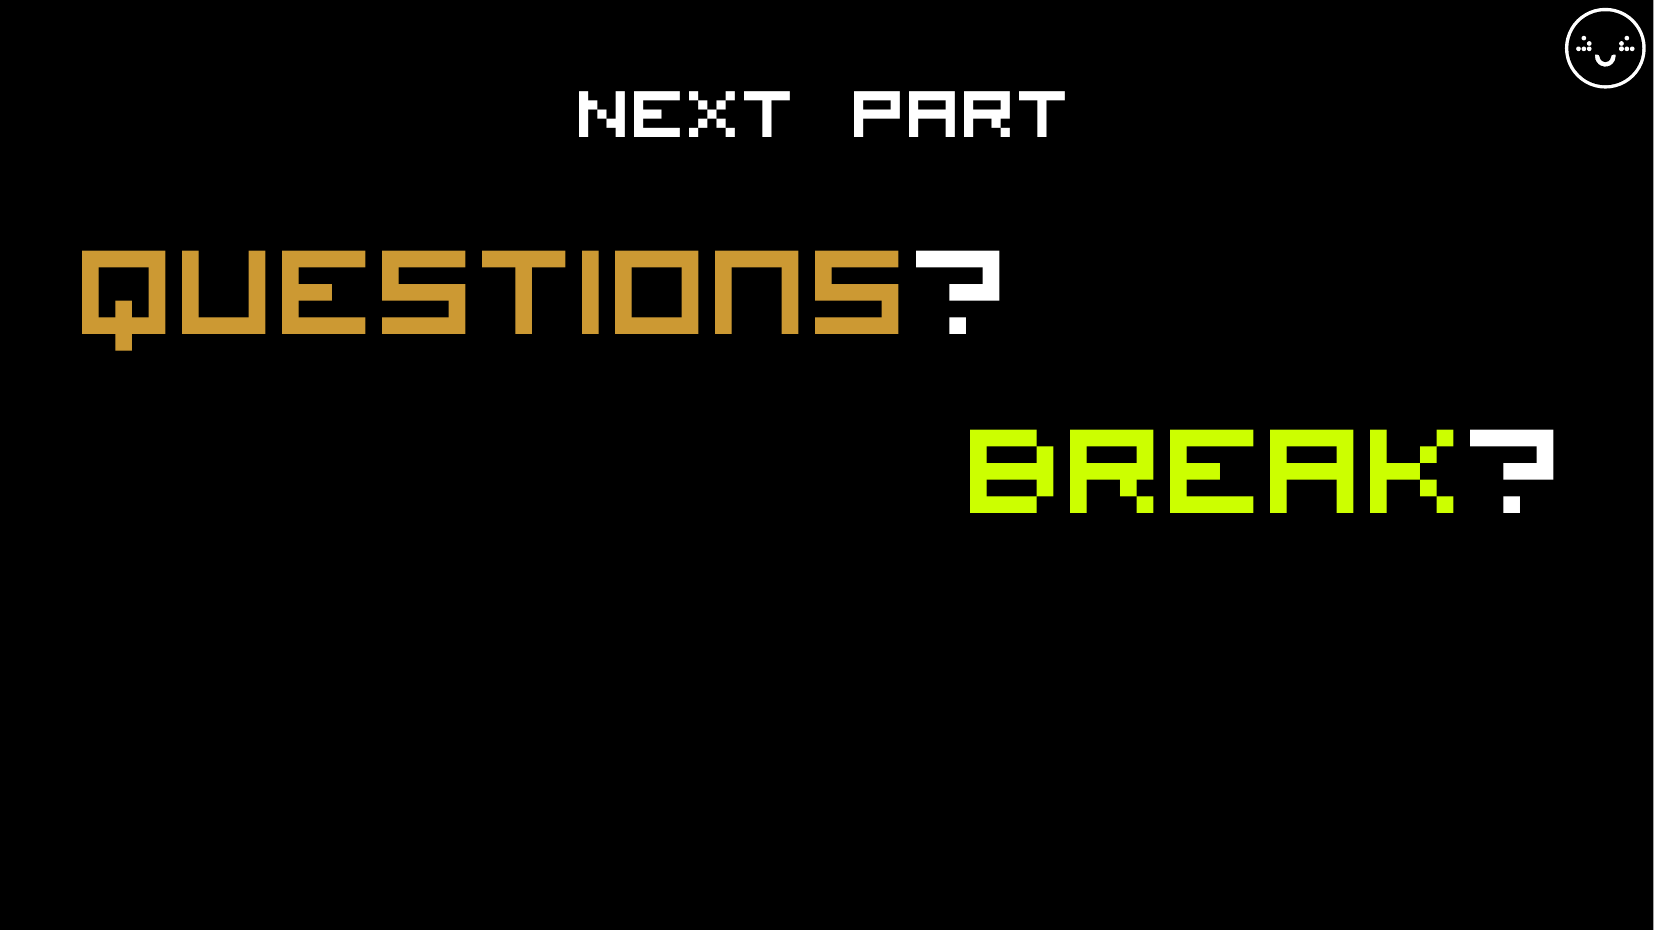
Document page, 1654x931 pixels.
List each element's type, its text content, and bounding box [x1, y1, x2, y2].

title Next part [82, 37, 1571, 193]
list Questions? Break? [82, 217, 1571, 758]
